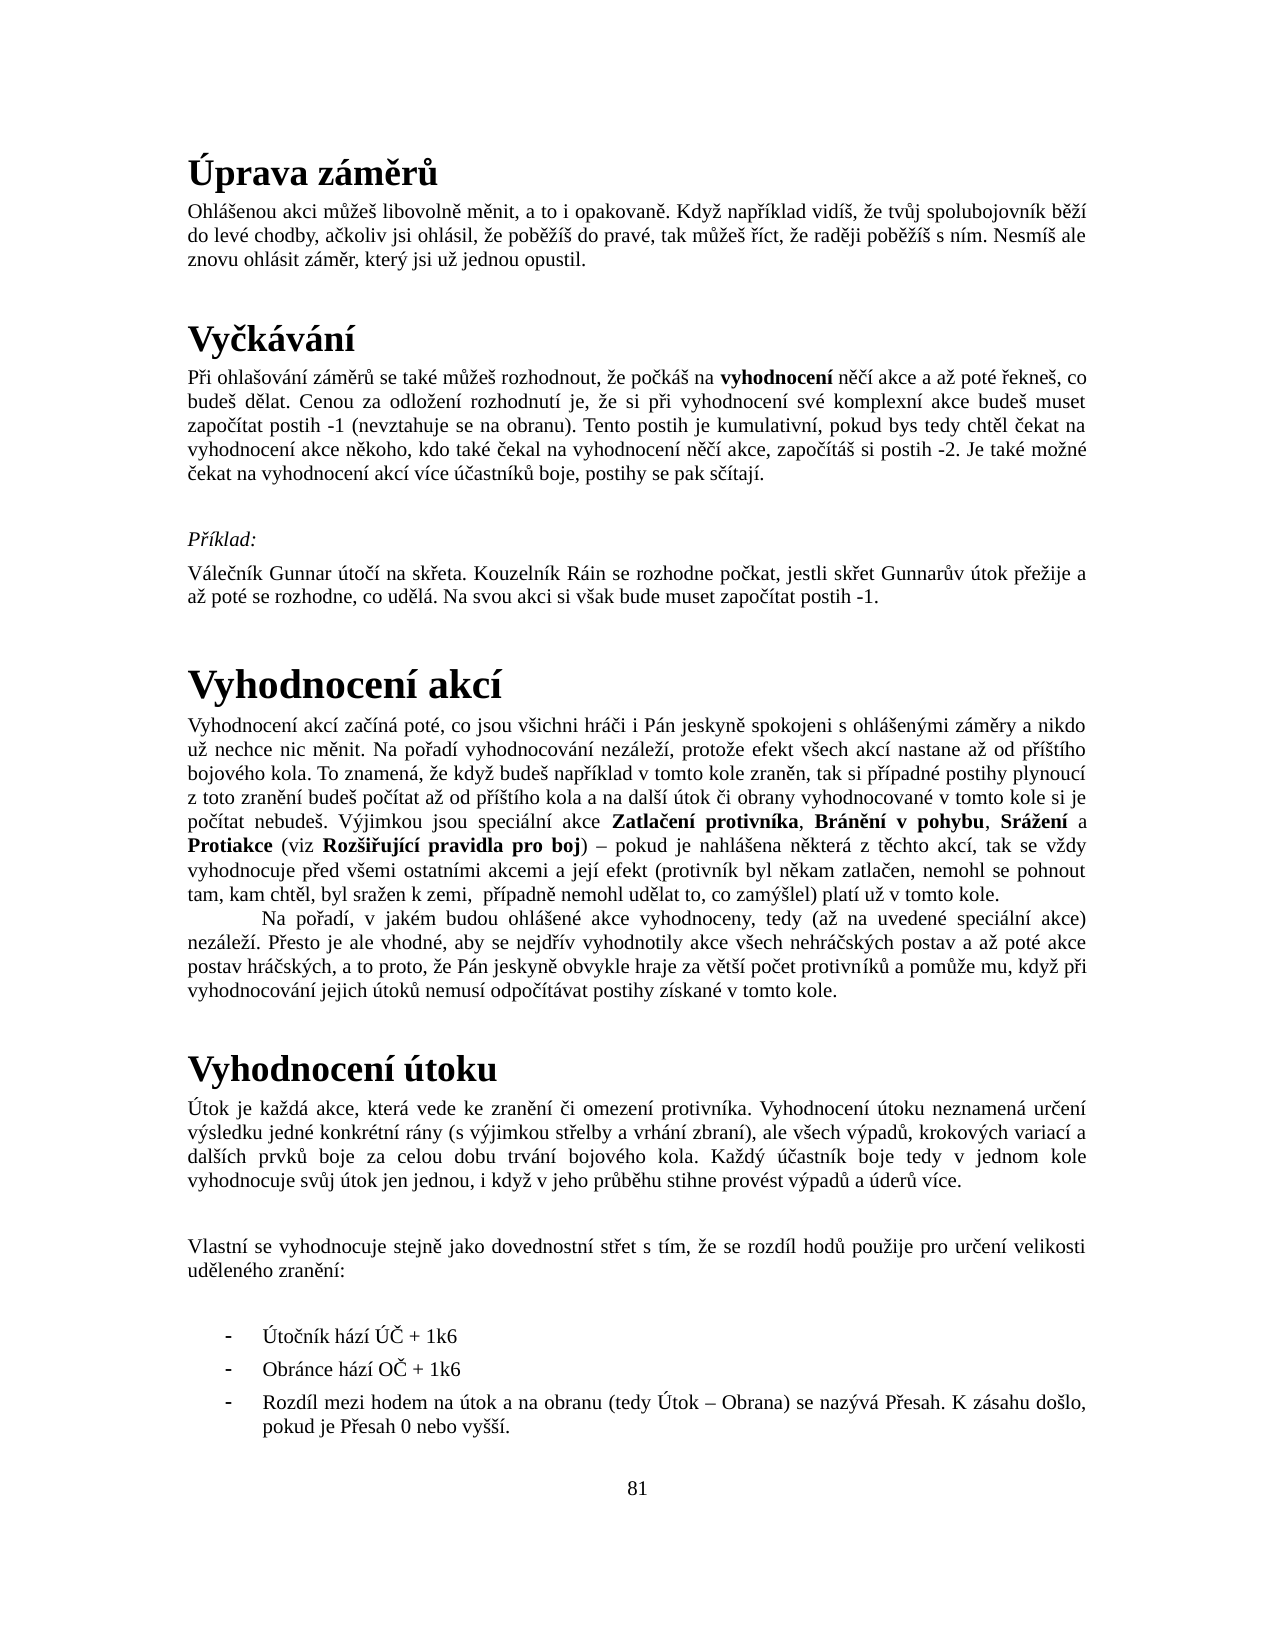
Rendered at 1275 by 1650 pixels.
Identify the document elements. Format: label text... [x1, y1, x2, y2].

text Útok je každá akce, která vede ke zranění či omezení protivníka. Vyhodnocení útoku neznamená určení výsledku jedné konkrétní rány (s výjimkou střelby a vrhání zbraní), ale všech výpadů, krokových variací a dalších prvků boje za celou dobu trvání bojového kola. Každý účastník boje tedy v jednom kole vyhodnocuje svůj útok jen jednou, i když v jeho průběhu stihne provést výpadů a úderů více. [187, 1096, 1087, 1192]
text Vyhodnocení akcí začíná poté, co jsou všichni hráči i Pán jeskyně spokojeni s ohlášenými záměry a nikdo už nechce nic měnit. Na pořadí vyhodnocování nezáleží, protože efekt všech akcí nastane až od příštího bojového kola. To znamená, že když budeš například v tomto kole zraněn, tak si případné postihy plynoucí z toto zranění budeš počítat až od příštího kola a na další útok či obrany vyhodnocované v tomto kole si je počítat nebudeš. Výjimkou jsou speciální akce Zatlačení protivníka, Bránění v pohybu, Srážení a Protiakce (viz Rozšiřující pravidla pro boj) – pokud je nahlášena některá z těchto akcí, tak se vždy vyhodnocuje před všemi ostatními akcemi a její efekt (protivník byl někam zatlačen, nemohl se pohnout tam, kam chtěl, byl sražen k zemi, případně nemohl udělat to, co zamýšlel) platí už v tomto kole. Na pořadí, v jakém budou ohlášené akce vyhodnoceny, tedy (až na uvedené speciální akce) nezáleží. Přesto je ale vhodné, aby se nejdřív vyhodnotily akce všech nehráčských postav a až poté akce postav hráčských, a to proto, že Pán jeskyně obvykle hraje za větší počet protivníků a pomůže mu, když při vyhodnocování jejich útoků nemusí odpočítávat postihy získané v tomto kole. [187, 713, 1087, 1002]
text Příklad: [187, 527, 1087, 551]
text Při ohlašování záměrů se také můžeš rozhodnout, že počkáš na vyhodnocení něčí akce a až poté řekneš, co budeš dělat. Cenou za odložení rozhodnutí je, že si při vyhodnocení své komplexní akce budeš muset započítat postih -1 (nevztahuje se na obranu). Tento postih je kumulativní, pokud bys tedy chtěl čekat na vyhodnocení akce někoho, kdo také čekal na vyhodnocení něčí akce, započítáš si postih -2. Je také možné čekat na vyhodnocení akcí více účastníků boje, postihy se pak sčítají. [187, 365, 1087, 485]
list Útočník hází ÚČ + 1k6 [225, 1324, 1087, 1348]
subtitle Úprava záměrů [187, 150, 1087, 193]
list Rozdíl mezi hodem na útok a na obranu (tedy Útok – Obrana) se nazývá Přesah. K zásahu došlo, pokud je Přesah 0 nebo vyšší. [225, 1390, 1087, 1438]
subtitle Vyhodnocení akcí [187, 659, 1087, 707]
subtitle Vyhodnocení útoku [187, 1047, 1087, 1090]
text Vlastní se vyhodnocuje stejně jako dovednostní střet s tím, že se rozdíl hodů použije pro určení velikosti uděleného zranění: [187, 1234, 1087, 1282]
subtitle Vyčkávání [187, 316, 1087, 359]
text Ohlášenou akci můžeš libovolně měnit, a to i opakovaně. Když například vidíš, že tvůj spolubojovník běží do levé chodby, ačkoliv jsi ohlásil, že poběžíš do pravé, tak můžeš říct, že raději poběžíš s ním. Nesmíš ale znovu ohlásit záměr, který jsi už jednou opustil. [187, 199, 1087, 271]
list Obránce hází OČ + 1k6 [225, 1357, 1087, 1381]
text Válečník Gunnar útočí na skřeta. Kouzelník Ráin se rozhodne počkat, jestli skřet Gunnarův útok přežije a až poté se rozhodne, co udělá. Na svou akci si však bude muset započítat postih -1. [187, 560, 1087, 608]
